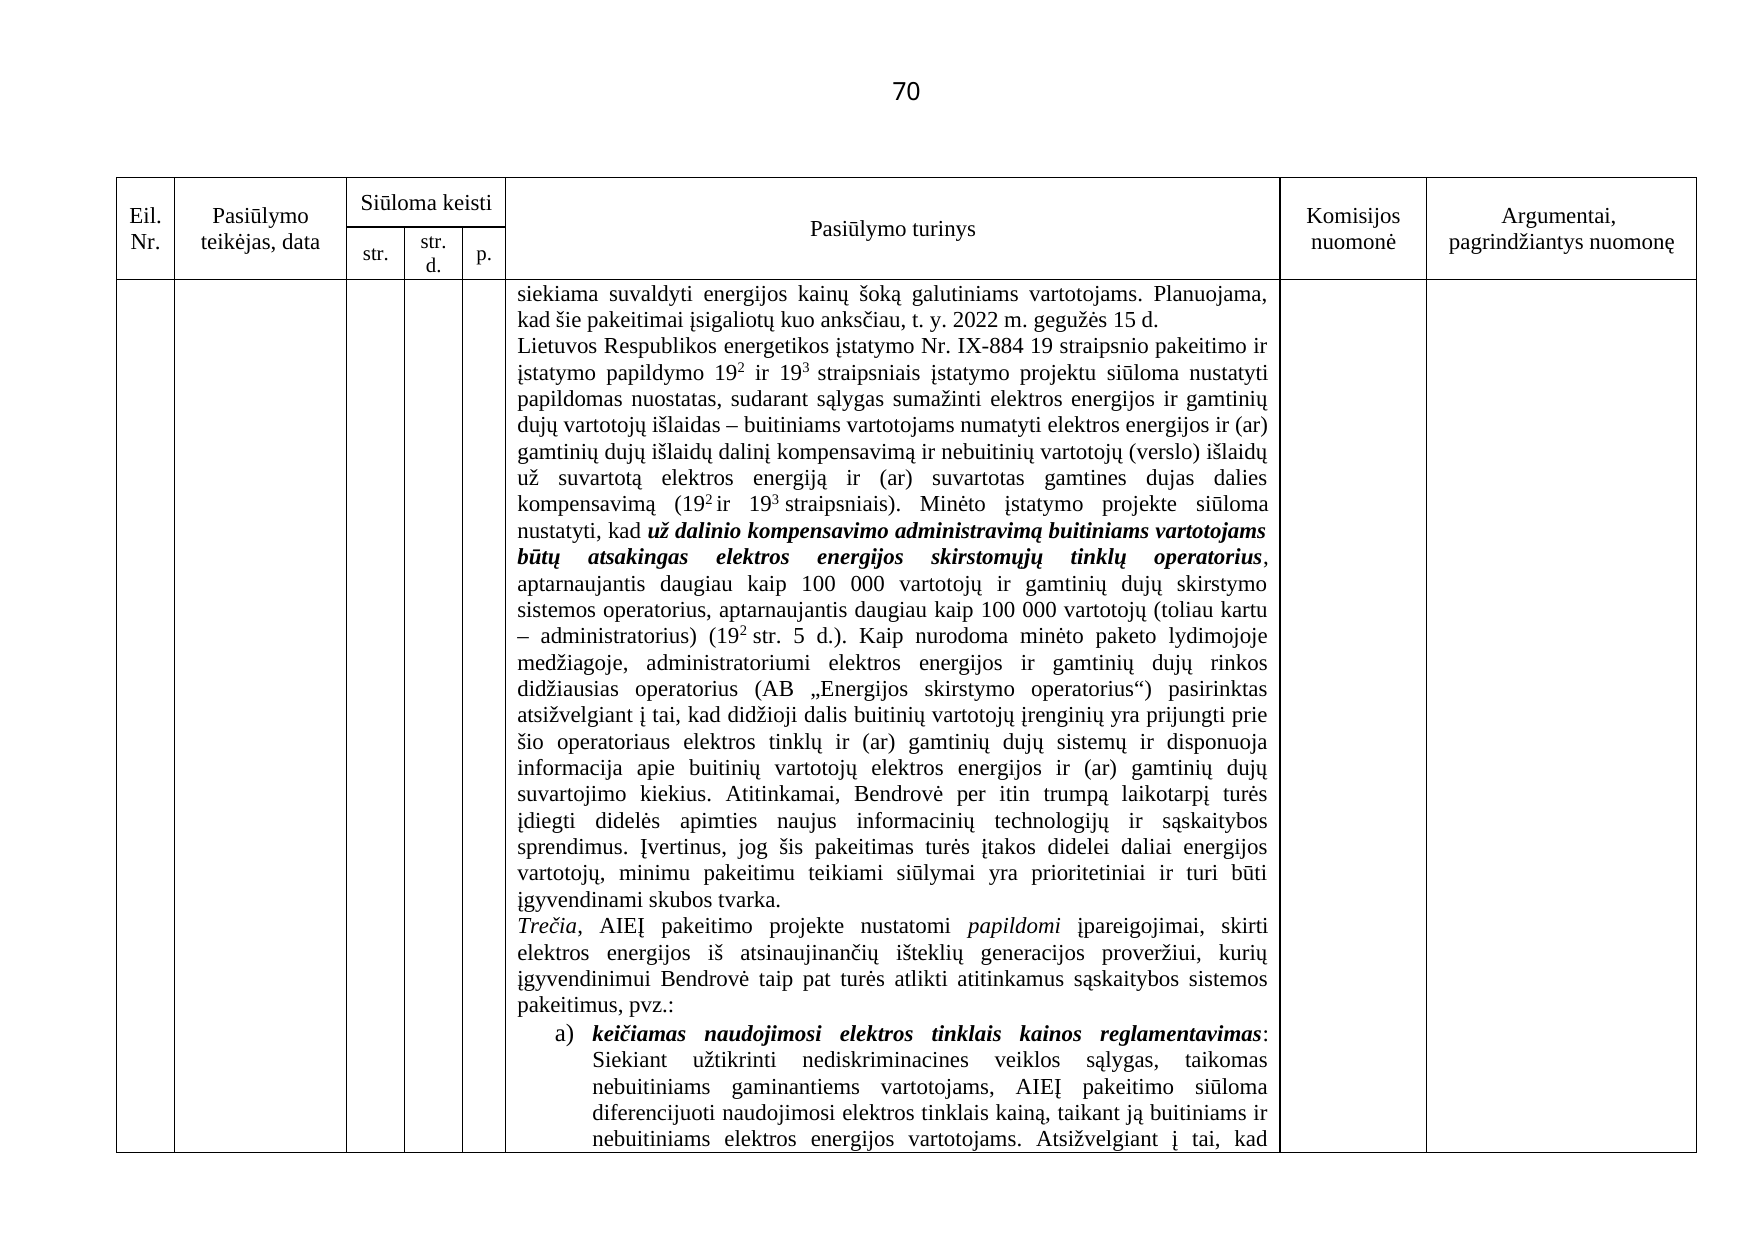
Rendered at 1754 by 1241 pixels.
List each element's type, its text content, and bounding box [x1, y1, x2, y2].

table_cell [463, 280, 505, 1152]
table_cell [405, 280, 462, 1152]
table_header Siūloma keisti [347, 178, 505, 226]
table_cell [1281, 280, 1426, 1152]
table_cell str. d. [405, 228, 462, 279]
table_header Argumentai, pagrindžiantys nuomonę [1427, 178, 1696, 279]
table_header Eil. Nr. [117, 178, 174, 279]
table_cell [347, 280, 404, 1152]
table_header Pasiūlymo teikėjas, data [175, 178, 346, 279]
table_cell str. [347, 228, 404, 279]
table_cell siekiama suvaldyti energijos kainų šoką galutiniams vartotojams. Planuojama, kad šie pakeitimai įsigaliotų kuo anksčiau, t. y. 2022 m. gegužės 15 d. Lietuvos Respublikos energetikos įstatymo Nr. IX-884 19 straipsnio pakeitimo ir įstatymo papildymo 192 ir 193 straipsniais įstatymo projektu siūloma nustatyti papildomas nuostatas, sudarant sąlygas sumažinti elektros energijos ir gamtinių dujų vartotojų išlaidas – buitiniams vartotojams numatyti elektros energijos ir (ar) gamtinių dujų išlaidų dalinį kompensavimą ir nebuitinių vartotojų (verslo) išlaidų už suvartotą elektros energiją ir (ar) suvartotas gamtines dujas dalies kompensavimą (192 ir 193 straipsniais). Minėto įstatymo projekte siūloma nustatyti, kad už dalinio kompensavimo administravimą buitiniams vartotojams būtų atsakingas elektros energijos skirstomųjų tinklų operatorius, aptarnaujantis daugiau kaip 100 000 vartotojų ir gamtinių dujų skirstymo sistemos operatorius, aptarnaujantis daugiau kaip 100 000 vartotojų (toliau kartu – administratorius) (192 str. 5 d.). Kaip nurodoma minėto paketo lydimojoje medžiagoje, administratoriumi elektros energijos ir gamtinių dujų rinkos didžiausias operatorius (AB „Energijos skirstymo operatorius“) pasirinktas atsižvelgiant į tai, kad didžioji dalis buitinių vartotojų įrenginių yra prijungti prie šio operatoriaus elektros tinklų ir (ar) gamtinių dujų sistemų ir disponuoja informacija apie buitinių vartotojų elektros energijos ir (ar) gamtinių dujų suvartojimo kiekius. Atitinkamai, Bendrovė per itin trumpą laikotarpį turės įdiegti didelės apimties naujus informacinių technologijų ir sąskaitybos sprendimus. Įvertinus, jog šis pakeitimas turės įtakos didelei daliai energijos vartotojų, minimu pakeitimu teikiami siūlymai yra prioritetiniai ir turi būti įgyvendinami skubos tvarka. Trečia, AIEĮ pakeitimo projekte nustatomi papildomi įpareigojimai, skirti elektros energijos iš atsinaujinančių išteklių generacijos proveržiui, kurių įgyvendinimui Bendrovė taip pat turės atlikti atitinkamus sąskaitybos sistemos pakeitimus, pvz.: keičiamas naudojimosi elektros tinklais kainos reglamentavimas: Siekiant užtikrinti nediskriminacines veiklos sąlygas, taikomas nebuitiniams gaminantiems vartotojams, AIEĮ pakeitimo siūloma diferencijuoti naudojimosi elektros tinklais kainą, taikant ją buitiniams ir nebuitiniams elektros energijos vartotojams. Atsižvelgiant į tai, kad [506, 280, 1279, 1152]
table_cell [117, 280, 174, 1152]
table_header Komisijos nuomonė [1281, 178, 1426, 279]
table_cell p. [463, 228, 505, 279]
table_header Pasiūlymo turinys [506, 178, 1279, 279]
table_cell [175, 280, 346, 1152]
table_cell [1427, 280, 1696, 1152]
